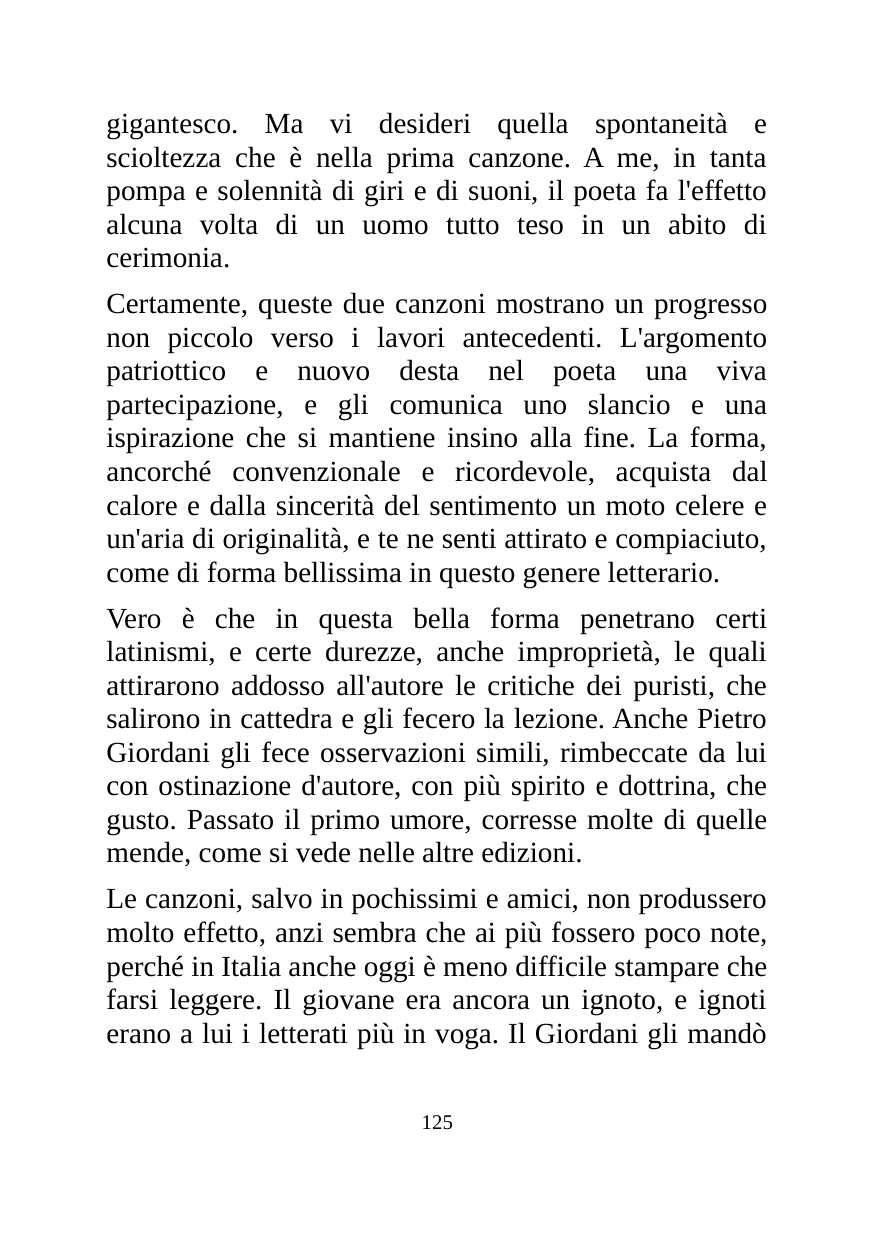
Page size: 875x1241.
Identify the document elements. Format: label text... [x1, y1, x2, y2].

text Le canzoni, salvo in pochissimi e amici, non produssero molto effetto, anzi sembra che ai più fossero poco note, perché in Italia anche oggi è meno difficile stampare che farsi leggere. Il giovane era ancora un ignoto, e ignoti erano a lui i letterati più in voga. Il Giordani gli mandò [106, 882, 768, 1049]
text Vero è che in questa bella forma penetrano certi latinismi, e certe durezze, anche improprietà, le quali attirarono addosso all'autore le critiche dei puristi, che salirono in cattedra e gli fecero la lezione. Anche Pietro Giordani gli fece osservazioni simili, rimbeccate da lui con ostinazione d'autore, con più spirito e dottrina, che gusto. Passato il primo umore, corresse molte di quelle mende, come si vede nelle altre edizioni. [106, 601, 768, 869]
text Certamente, queste due canzoni mostrano un progresso non piccolo verso i lavori antecedenti. L'argomento patriottico e nuovo desta nel poeta una viva partecipazione, e gli comunica uno slancio e una ispirazione che si mantiene insino alla fine. La forma, ancorché convenzionale e ricordevole, acquista dal calore e dalla sincerità del sentimento un moto celere e un'aria di originalità, e te ne senti attirato e compiaciuto, come di forma bellissima in questo genere letterario. [106, 286, 768, 588]
text gigantesco. Ma vi desideri quella spontaneità e scioltezza che è nella prima canzone. A me, in tanta pompa e solennità di giri e di suoni, il poeta fa l'effetto alcuna volta di un uomo tutto teso in un abito di cerimonia. [106, 106, 768, 274]
